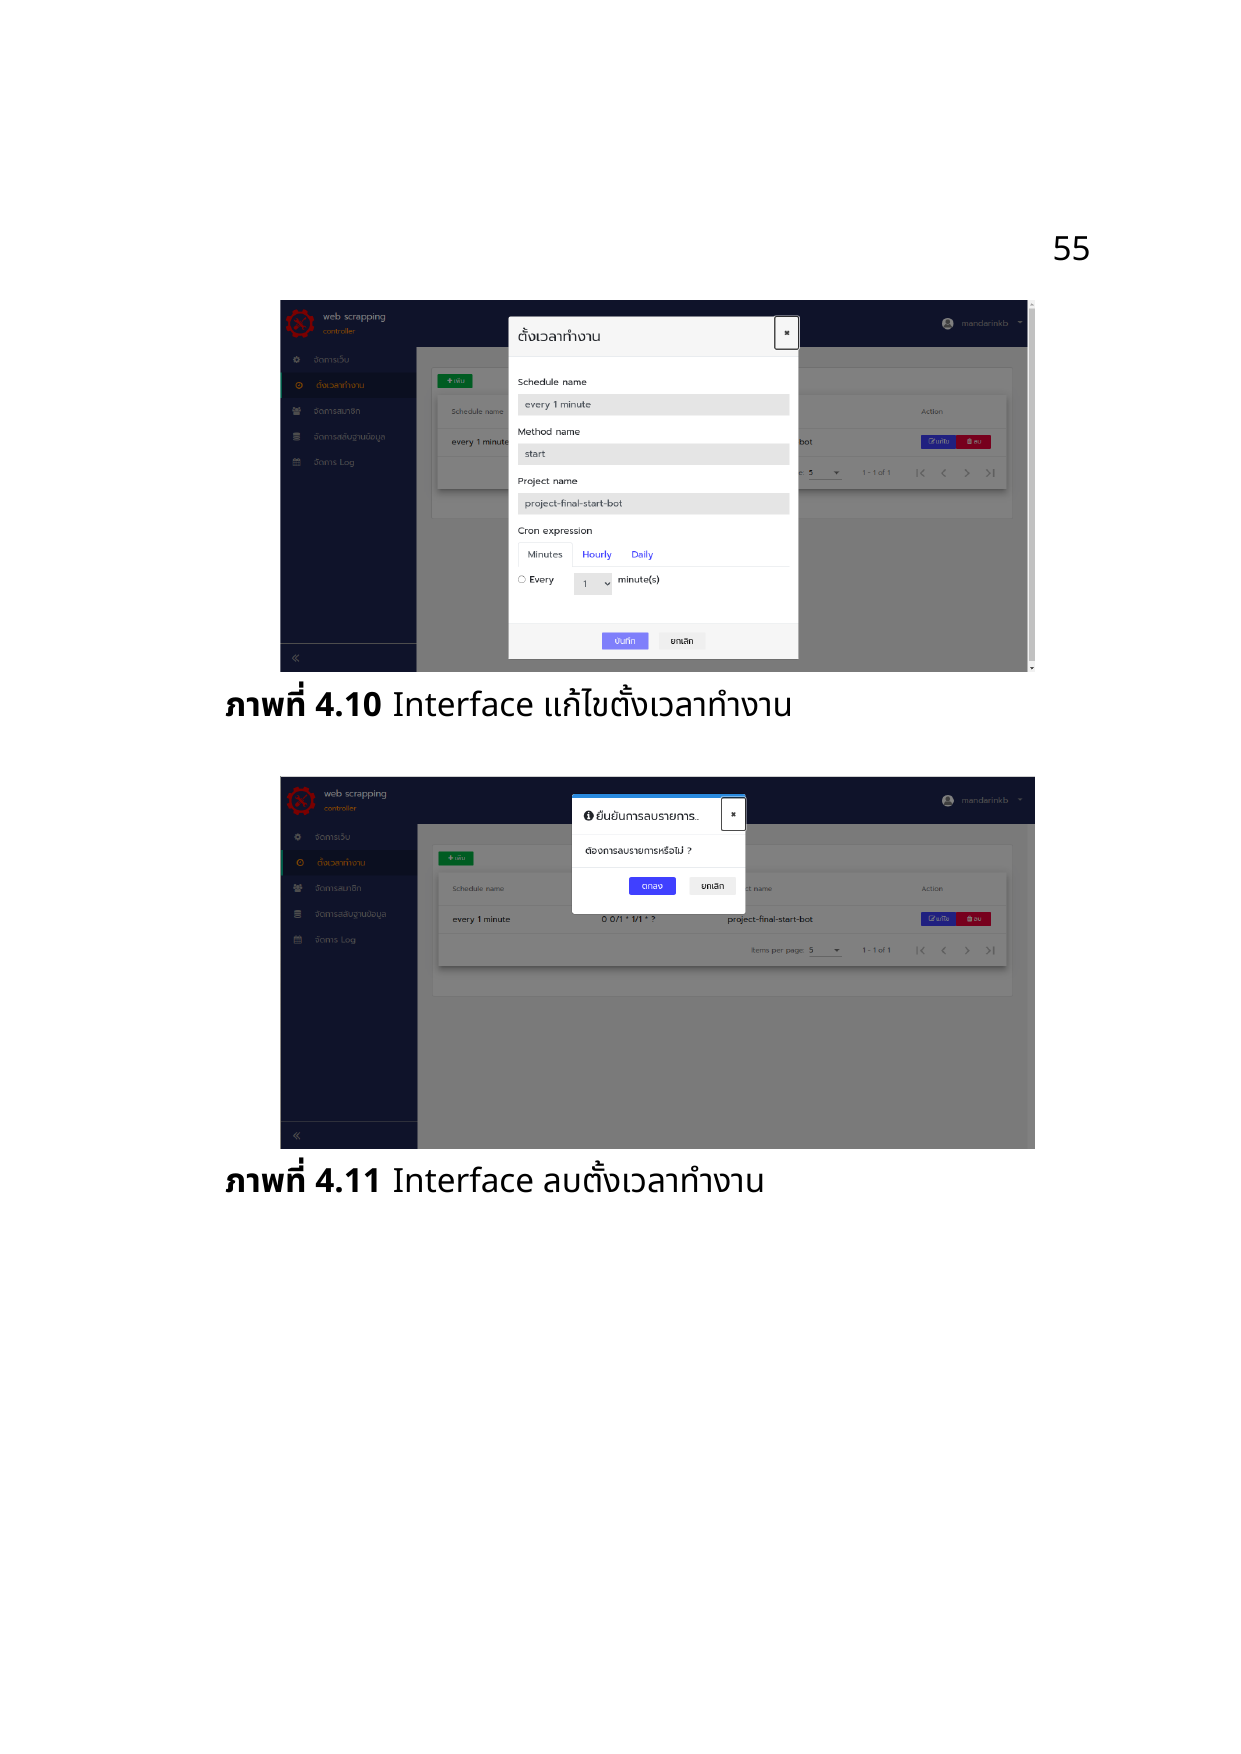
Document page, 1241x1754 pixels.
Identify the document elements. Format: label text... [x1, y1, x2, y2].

picture [280, 776, 1035, 1149]
text ภาพที่ 4.11 Interface ลบตั้งเวลาทำงาน [225, 1149, 1091, 1208]
text ภาพที่ 4.10 Interface แก้ไขตั้งเวลาทำงาน [225, 672, 1091, 731]
picture [280, 300, 1035, 672]
